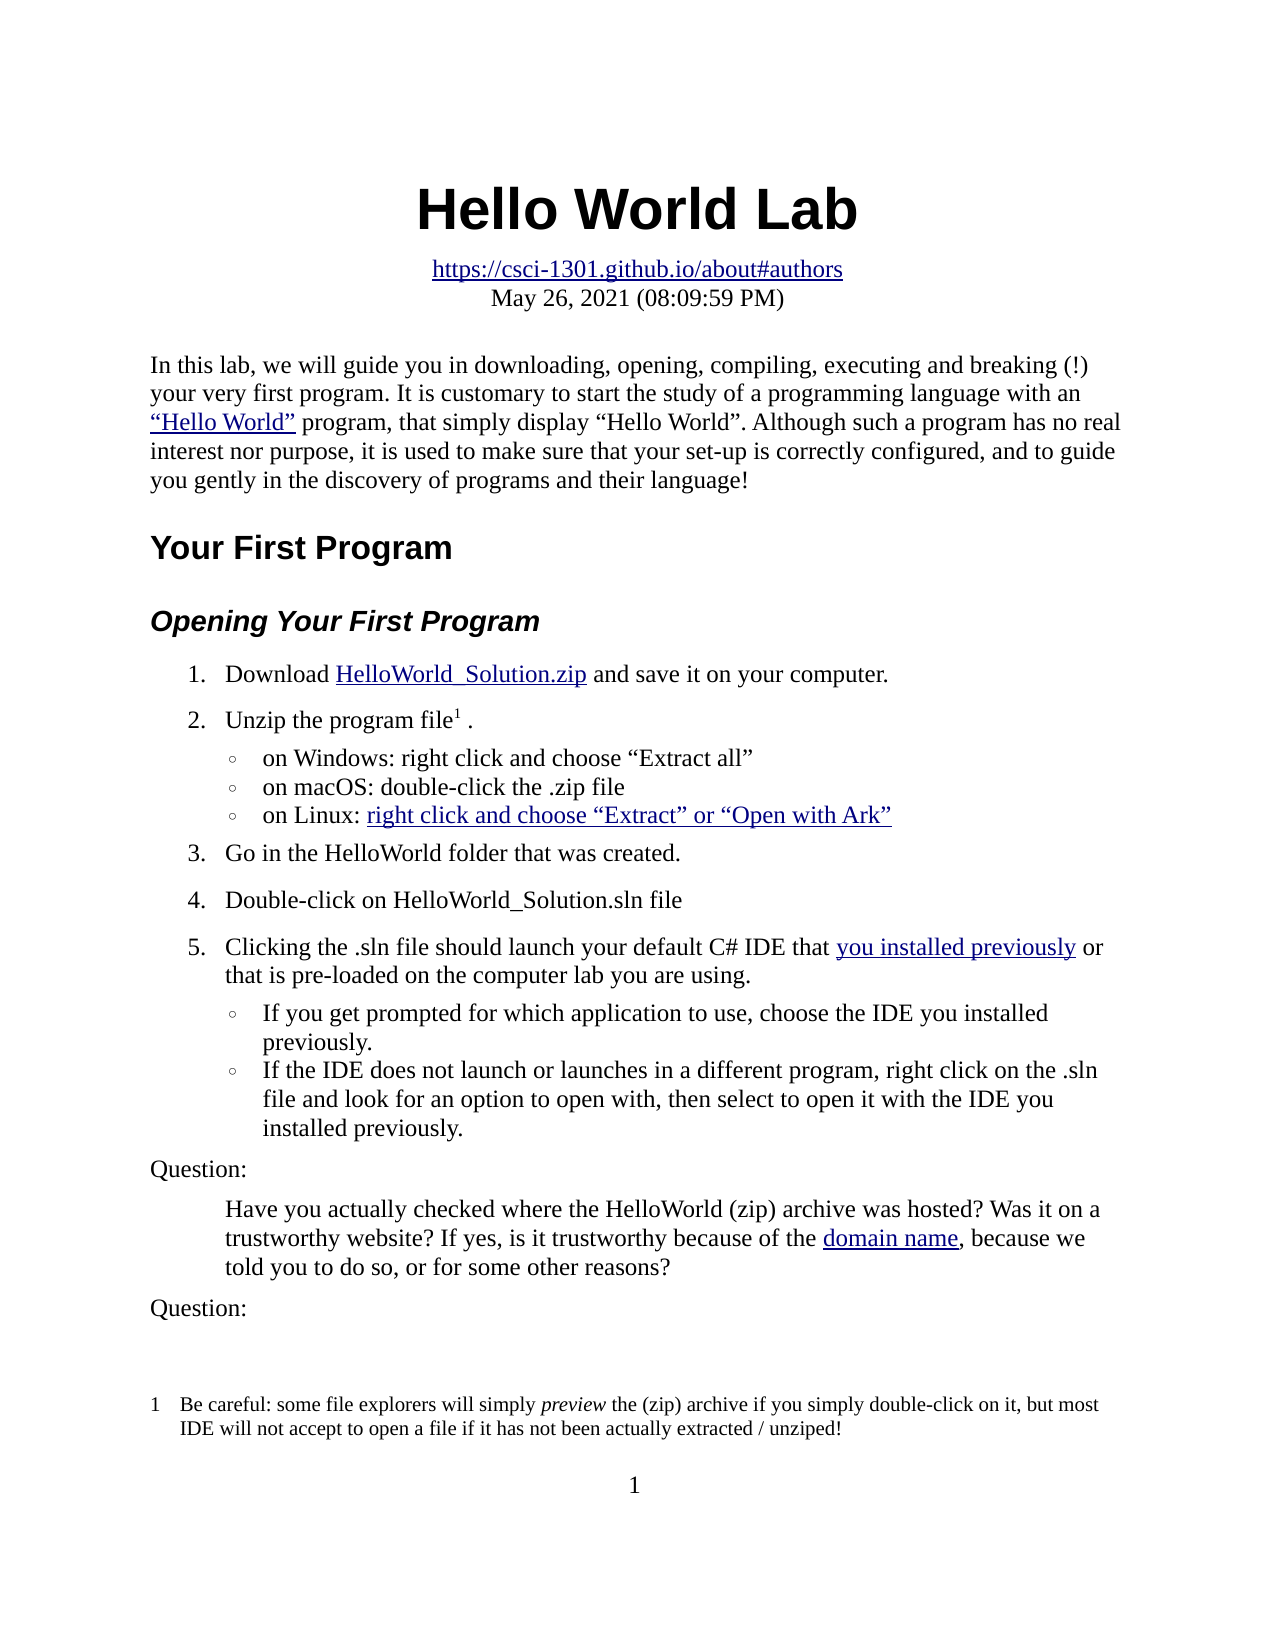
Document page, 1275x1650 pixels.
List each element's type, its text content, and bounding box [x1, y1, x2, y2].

text In this lab, we will guide you in downloading, opening, compiling, executing and breaking (!) your very first program. It is customary to start the study of a programming language with an “Hello World” program, that simply display “Hello World”. Although such a program has no real interest nor purpose, it is used to make sure that your set-up is correctly configured, and to guide you gently in the discovery of programs and their language! [150, 350, 1125, 493]
text https://csci-1301.github.io/about#authors [150, 254, 1125, 283]
list on Windows: right click and choose “Extract all” [225, 743, 1125, 772]
list on Linux: right click and choose “Extract” or “Open with Ark” [225, 801, 1125, 829]
subtitle Your First Program [150, 527, 1125, 566]
list Unzip the program file . [187, 705, 1125, 734]
subtitle Opening Your First Program [150, 604, 1125, 637]
list Download HelloWorld_Solution.zip and save it on your computer. [187, 659, 1125, 687]
list Go in the HelloWorld folder that was created. [187, 838, 1125, 867]
list If the IDE does not launch or launches in a different program, right click on the .sln file and look for an option to open with, then select to open it with the IDE you installed previously. [225, 1056, 1125, 1142]
text May 26, 2021 (08:09:59 PM) [150, 283, 1125, 312]
text Have you actually checked where the HelloWorld (zip) archive was hosted? Was it on a trustworthy website? If yes, is it trustworthy because of the domain name, because we told you to do so, or for some other reasons? [225, 1194, 1125, 1281]
list on macOS: double-click the .zip file [225, 772, 1125, 801]
list Double-click on HelloWorld_Solution.sln file [187, 885, 1125, 914]
title Hello World Lab [150, 175, 1125, 242]
list Clicking the .sln file should launch your default C# IDE that you installed previously or that is pre-loaded on the computer lab you are using. [187, 932, 1125, 989]
text Question: [150, 1293, 1125, 1321]
list Be careful: some file explorers will simply preview the (zip) archive if you simply double-click on it, but most IDE will not accept to open a file if it has not been actually extracted / unziped! [150, 1392, 1125, 1440]
list If you get prompted for which application to use, choose the IDE you installed previously. [225, 998, 1125, 1056]
text Question: [150, 1154, 1125, 1182]
